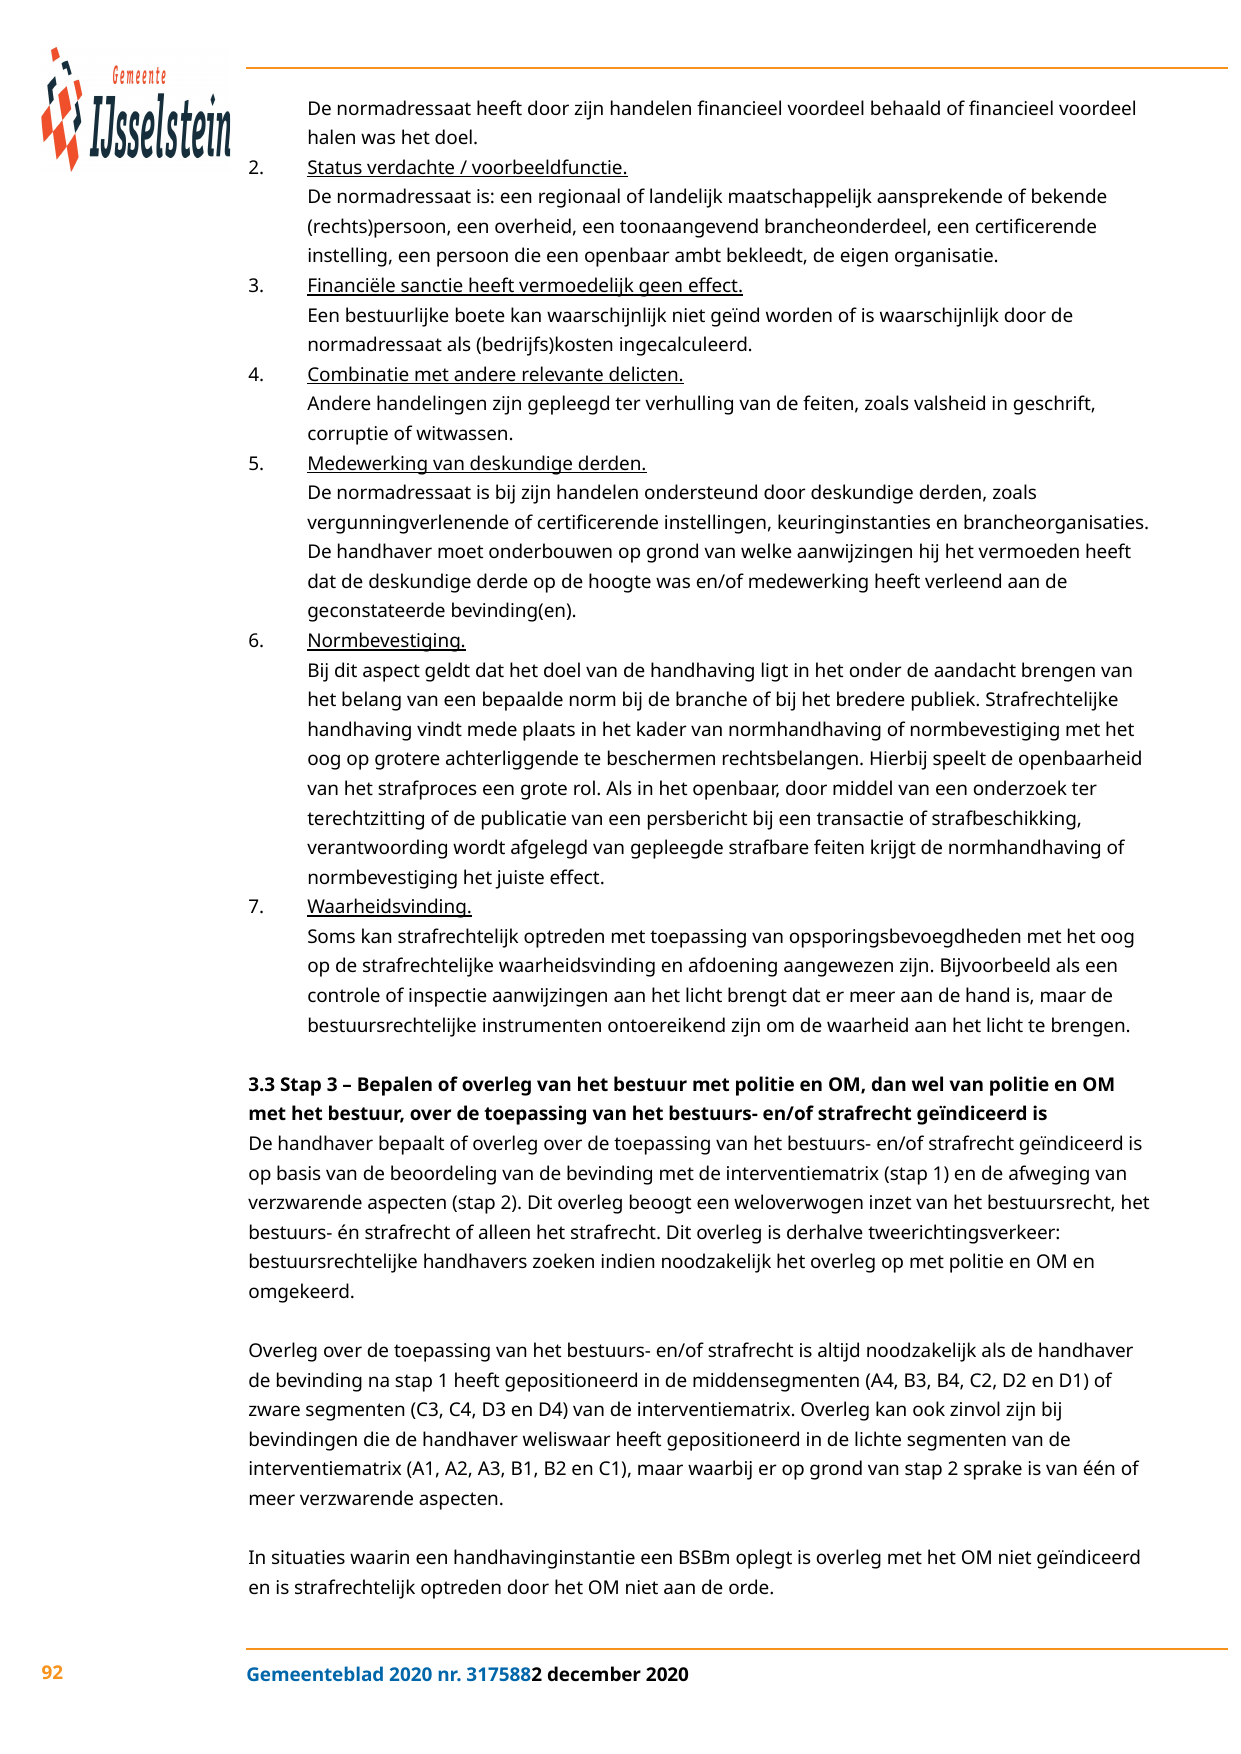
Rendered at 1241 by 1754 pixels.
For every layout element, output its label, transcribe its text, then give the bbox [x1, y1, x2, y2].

list Combinatie met andere relevante delicten. [248, 361, 1152, 387]
text 3.3 Stap 3 – Bepalen of overleg van het bestuur met politie en OM, dan wel van politie en OM met het bestuur, over de toepassing van het bestuurs- en/of strafrecht geïndiceerd is [248, 1071, 1152, 1126]
list De normadressaat heeft door zijn handelen financieel voordeel behaald of financieel voordeel halen was het doel. [248, 95, 1152, 150]
list Een bestuurlijke boete kan waarschijnlijk niet geïnd worden of is waarschijnlijk door de normadressaat als (bedrijfs)kosten ingecalculeerd. [248, 302, 1152, 357]
list De normadressaat is: een regionaal of landelijk maatschappelijk aansprekende of bekende (rechts)persoon, een overheid, een toonaangevend brancheonderdeel, een certificerende instelling, een persoon die een openbaar ambt bekleedt, de eigen organisatie. [248, 183, 1152, 268]
list Status verdachte / voorbeeldfunctie. [248, 154, 1152, 180]
text In situaties waarin een handhavinginstantie een BSBm oplegt is overleg met het OM niet geïndiceerd en is strafrechtelijk optreden door het OM niet aan de orde. [248, 1544, 1152, 1600]
text De handhaver bepaalt of overleg over de toepassing van het bestuurs- en/of strafrecht geïndiceerd is op basis van de beoordeling van de bevinding met de interventiematrix (stap 1) en de afweging van verzwarende aspecten (stap 2). Dit overleg beoogt een weloverwogen inzet van het bestuursrecht, het bestuurs- én strafrecht of alleen het strafrecht. Dit overleg is derhalve tweerichtingsverkeer: bestuursrechtelijke handhavers zoeken indien noodzakelijk het overleg op met politie en OM en omgekeerd. [248, 1130, 1152, 1304]
list Bij dit aspect geldt dat het doel van de handhaving ligt in het onder de aandacht brengen van het belang van een bepaalde norm bij de branche of bij het bredere publiek. Strafrechtelijke handhaving vindt mede plaats in het kader van normhandhaving of normbevestiging met het oog op grotere achterliggende te beschermen rechtsbelangen. Hierbij speelt de openbaarheid van het strafproces een grote rol. Als in het openbaar, door middel van een onderzoek ter terechtzitting of de publicatie van een persbericht bij een transactie of strafbeschikking, verantwoording wordt afgelegd van gepleegde strafbare feiten krijgt de normhandhaving of normbevestiging het juiste effect. [248, 657, 1152, 890]
list Financiële sanctie heeft vermoedelijk geen effect. [248, 272, 1152, 298]
list Normbevestiging. [248, 627, 1152, 653]
list Waarheidsvinding. [248, 893, 1152, 919]
list De normadressaat is bij zijn handelen ondersteund door deskundige derden, zoals vergunningverlenende of certificerende instellingen, keuringinstanties en brancheorganisaties. De handhaver moet onderbouwen op grond van welke aanwijzingen hij het vermoeden heeft dat de deskundige derde op de hoogte was en/of medewerking heeft verleend aan de geconstateerde bevinding(en). [248, 479, 1152, 623]
list Medewerking van deskundige derden. [248, 450, 1152, 476]
text Overleg over de toepassing van het bestuurs- en/of strafrecht is altijd noodzakelijk als de handhaver de bevinding na stap 1 heeft gepositioneerd in de middensegmenten (A4, B3, B4, C2, D2 en D1) of zware segmenten (C3, C4, D3 en D4) van de interventiematrix. Overleg kan ook zinvol zijn bij bevindingen die de handhaver weliswaar heeft gepositioneerd in de lichte segmenten van de interventiematrix (A1, A2, A3, B1, B2 en C1), maar waarbij er op grond van stap 2 sprake is van één of meer verzwarende aspecten. [248, 1337, 1152, 1511]
list Andere handelingen zijn gepleegd ter verhulling van de feiten, zoals valsheid in geschrift, corruptie of witwassen. [248, 391, 1152, 446]
list Soms kan strafrechtelijk optreden met toepassing van opsporingsbevoegdheden met het oog op de strafrechtelijke waarheidsvinding en afdoening aangewezen zijn. Bijvoorbeeld als een controle of inspectie aanwijzingen aan het licht brengt dat er meer aan de hand is, maar de bestuursrechtelijke instrumenten ontoereikend zijn om de waarheid aan het licht te brengen. [248, 923, 1152, 1038]
picture [41, 47, 231, 172]
